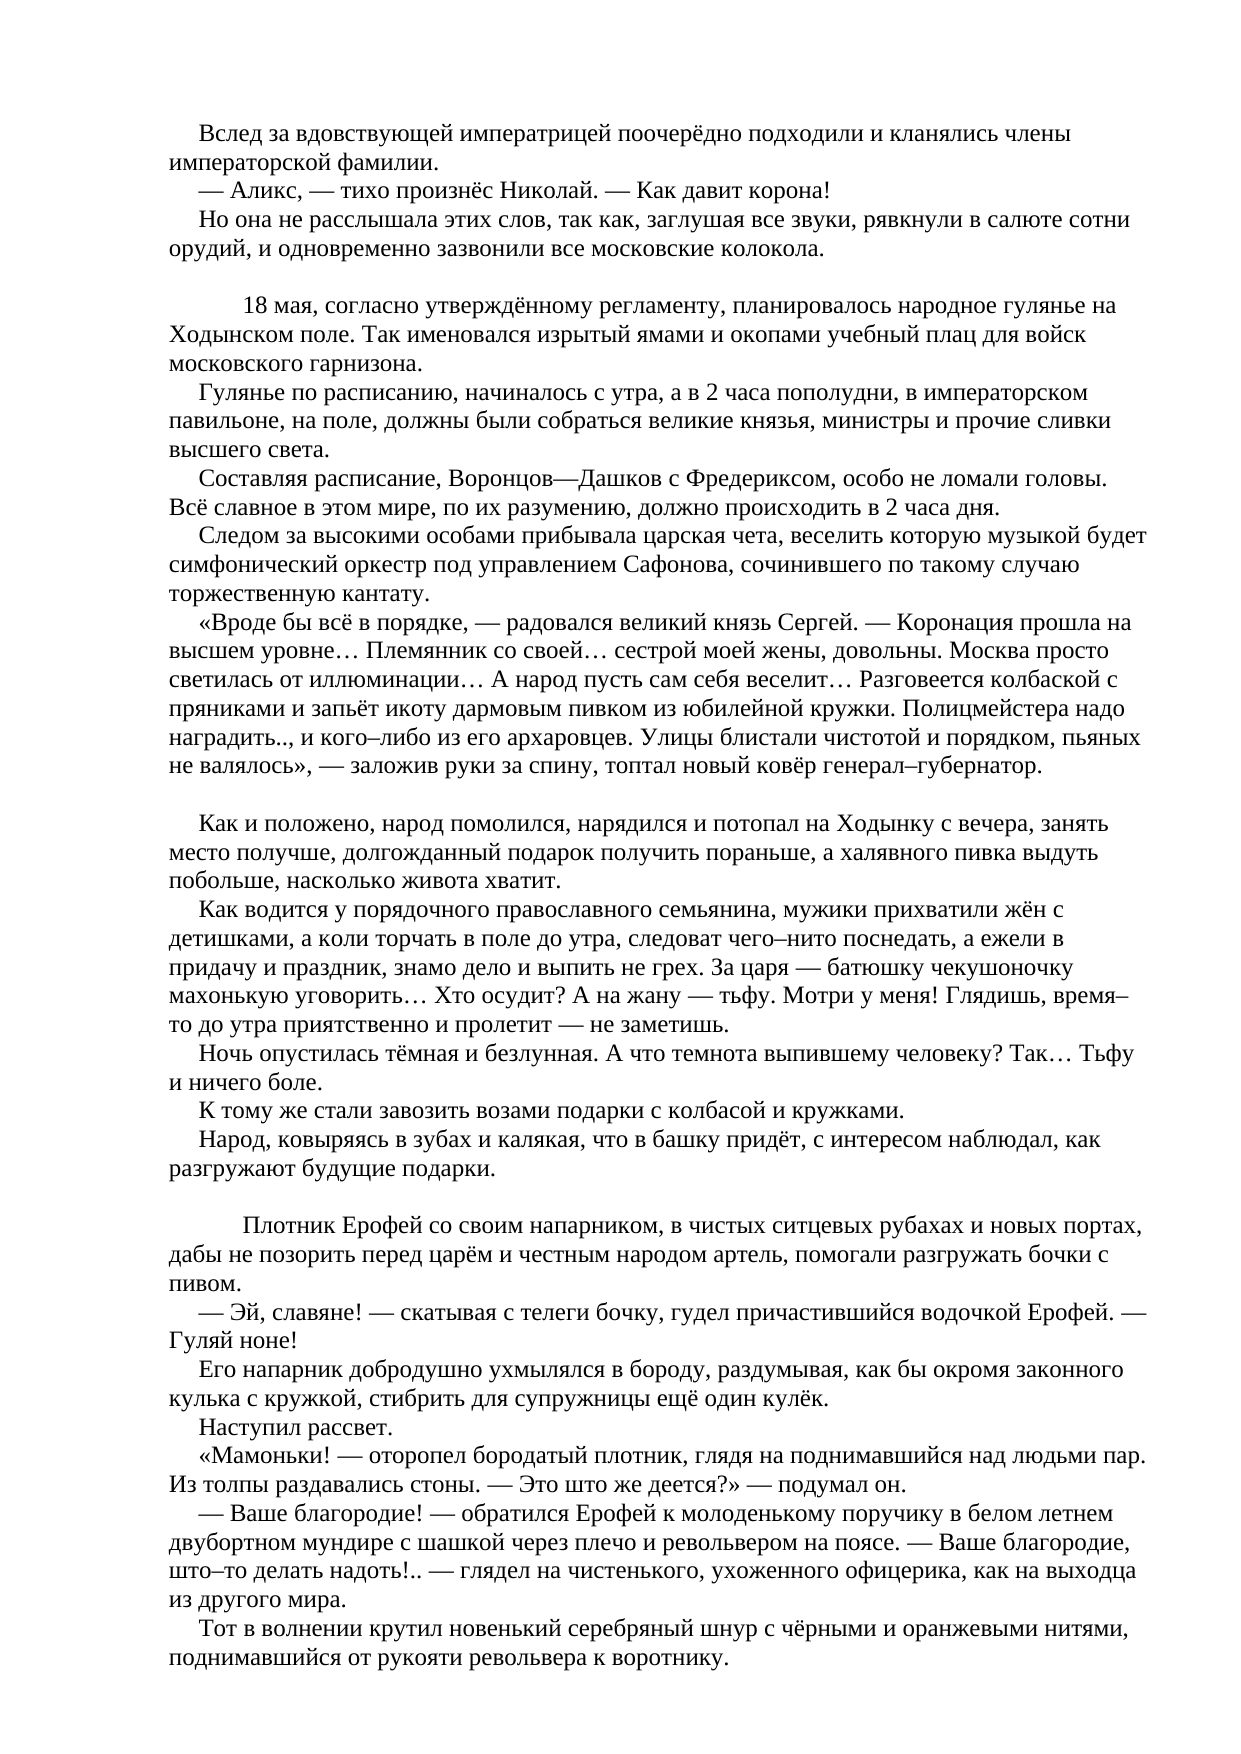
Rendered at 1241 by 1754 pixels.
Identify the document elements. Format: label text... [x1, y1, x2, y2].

text Гулянье по расписанию, начиналось с утра, а в 2 часа пополудни, в императорском павильоне, на поле, должны были собраться великие князья, министры и прочие сливки высшего света. [169, 377, 1152, 463]
text Вслед за вдовствующей императрицей поочерёдно подходили и кланялись члены императорской фамилии. [169, 118, 1152, 176]
text К тому же стали завозить возами подарки с колбасой и кружками. [169, 1096, 1152, 1124]
text Плотник Ерофей со своим напарником, в чистых ситцевых рубахах и новых портах, дабы не позорить перед царём и честным народом артель, помогали разгружать бочки с пивом. [169, 1211, 1152, 1297]
text «Вроде бы всё в порядке, — радовался великий князь Сергей. — Коронация прошла на высшем уровне… Племянник со своей… сестрой моей жены, довольны. Москва просто светилась от иллюминации… А народ пусть сам себя веселит… Разговеется колбаской с пряниками и запьёт икоту дармовым пивком из юбилейной кружки. Полицмейстера надо наградить.., и кого–либо из его архаровцев. Улицы блистали чистотой и порядком, пьяных не валялось», — заложив руки за спину, топтал новый ковёр генерал–губернатор. [169, 607, 1152, 779]
text 18 мая, согласно утверждённому регламенту, планировалось народное гулянье на Ходынском поле. Так именовался изрытый ямами и окопами учебный плац для войск московского гарнизона. [169, 291, 1152, 377]
text Следом за высокими особами прибывала царская чета, веселить которую музыкой будет симфонический оркестр под управлением Сафонова, сочинившего по такому случаю торжественную кантату. [169, 521, 1152, 607]
text Народ, ковыряясь в зубах и калякая, что в башку придёт, с интересом наблюдал, как разгружают будущие подарки. [169, 1124, 1152, 1182]
text Тот в волнении крутил новенький серебряный шнур с чёрными и оранжевыми нитями, поднимавшийся от рукояти револьвера к воротнику. [169, 1613, 1152, 1671]
text «Мамоньки! — оторопел бородатый плотник, глядя на поднимавшийся над людьми пар. Из толпы раздавались стоны. — Это што же деется?» — подумал он. [169, 1441, 1152, 1498]
text — Аликс, — тихо произнёс Николай. — Как давит корона! [169, 176, 1152, 204]
text Ночь опустилась тёмная и безлунная. А что темнота выпившему человеку? Так… Тьфу и ничего боле. [169, 1038, 1152, 1096]
text Его напарник добродушно ухмылялся в бороду, раздумывая, как бы окромя законного кулька с кружкой, стибрить для супружницы ещё один кулёк. [169, 1354, 1152, 1412]
text — Ваше благородие! — обратился Ерофей к молоденькому поручику в белом летнем двубортном мундире с шашкой через плечо и револьвером на поясе. — Ваше благородие, што–то делать надоть!.. — глядел на чистенького, ухоженного офицерика, как на выходца из другого мира. [169, 1498, 1152, 1613]
text Как водится у порядочного православного семьянина, мужики прихватили жён с детишками, а коли торчать в поле до утра, следоват чего–нито поснедать, а ежели в придачу и праздник, знамо дело и выпить не грех. За царя — батюшку чекушоночку махонькую уговорить… Хто осудит? А на жану — тьфу. Мотри у меня! Глядишь, время–то до утра приятственно и пролетит — не заметишь. [169, 894, 1152, 1038]
text Составляя расписание, Воронцов—Дашков с Фредериксом, особо не ломали головы. Всё славное в этом мире, по их разумению, должно происходить в 2 часа дня. [169, 463, 1152, 521]
text — Эй, славяне! — скатывая с телеги бочку, гудел причастившийся водочкой Ерофей. — Гуляй ноне! [169, 1297, 1152, 1354]
text Как и положено, народ помолился, нарядился и потопал на Ходынку с вечера, занять место получше, долгожданный подарок получить пораньше, а халявного пивка выдуть побольше, насколько живота хватит. [169, 808, 1152, 894]
text Но она не расслышала этих слов, так как, заглушая все звуки, рявкнули в салюте сотни орудий, и одновременно зазвонили все московские колокола. [169, 204, 1152, 262]
text Наступил рассвет. [169, 1412, 1152, 1441]
